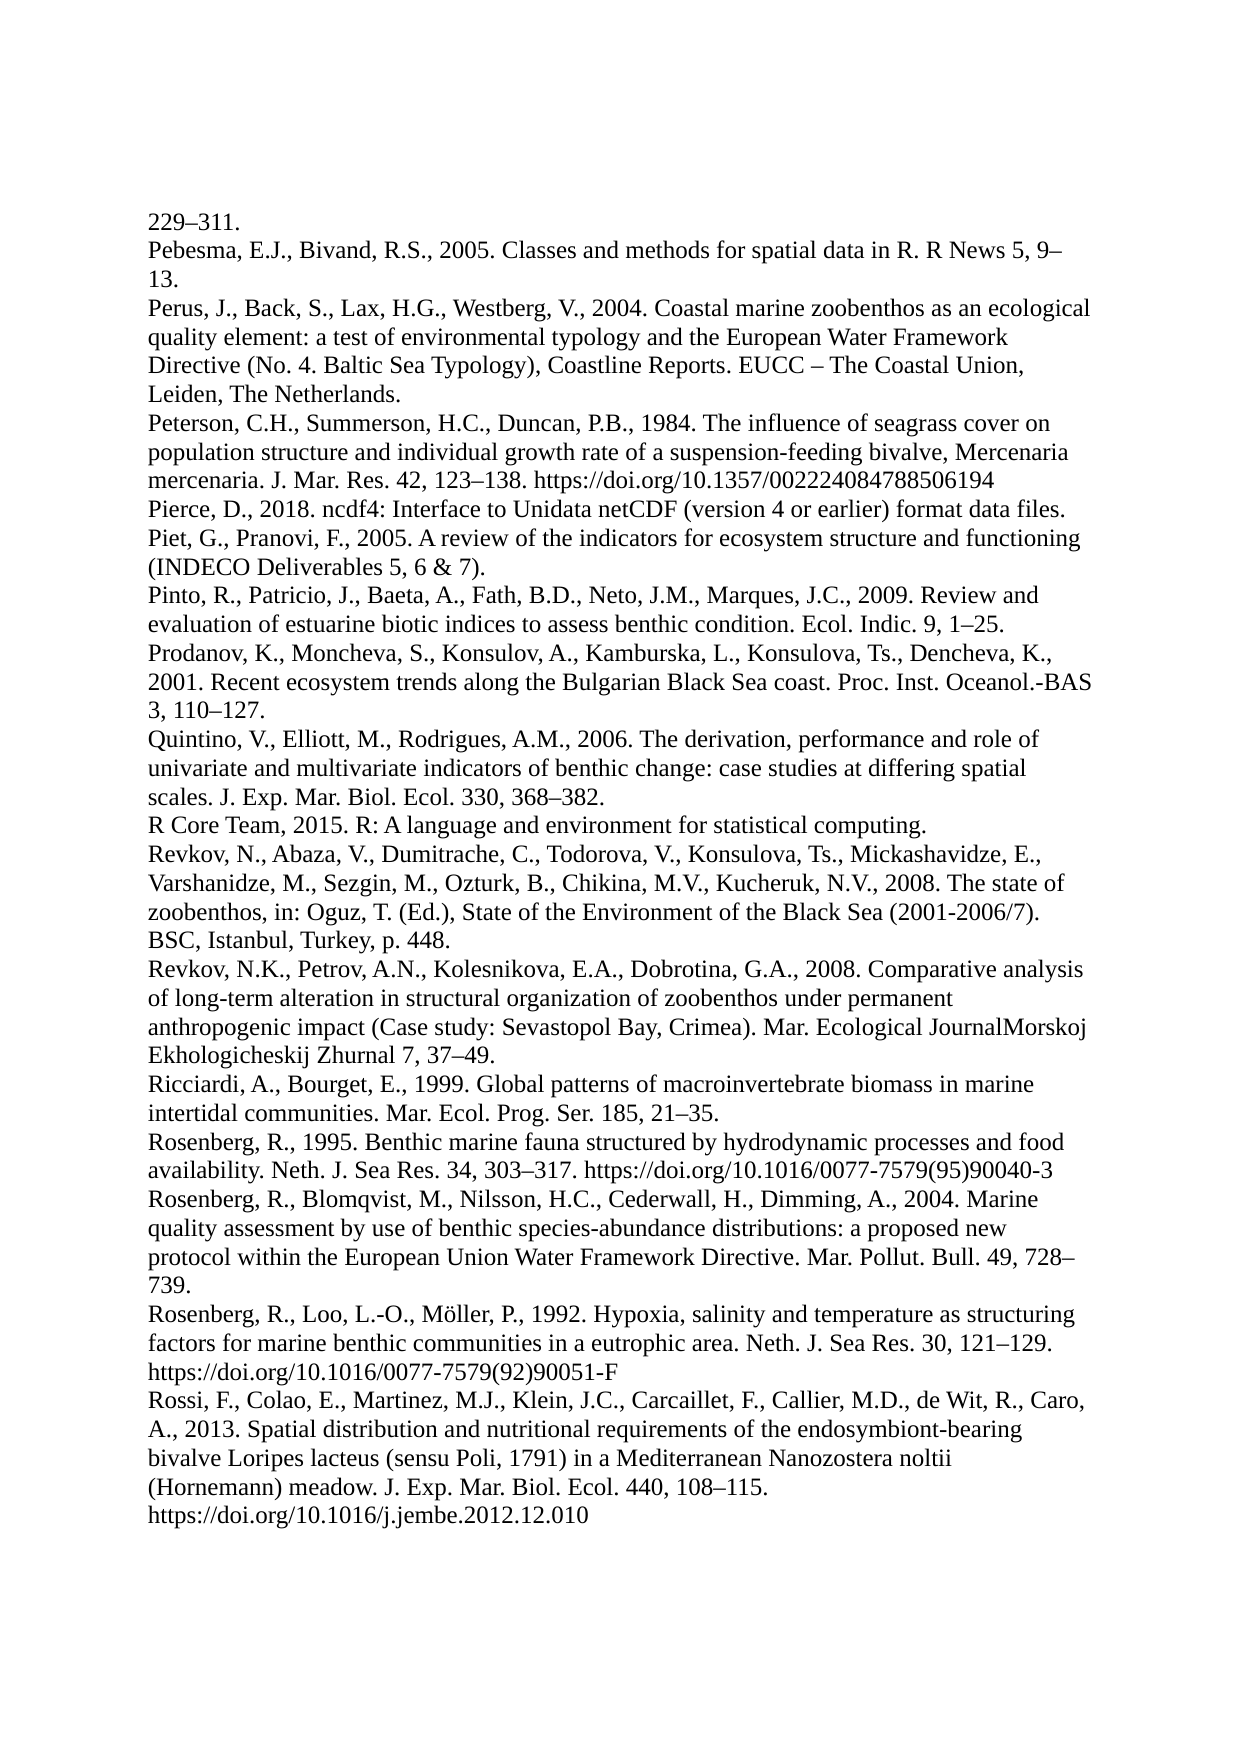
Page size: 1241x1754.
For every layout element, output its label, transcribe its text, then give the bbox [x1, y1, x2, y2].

text R Core Team, 2015. R: A language and environment for statistical computing. [148, 810, 1093, 839]
text Pierce, D., 2018. ncdf4: Interface to Unidata netCDF (version 4 or earlier) format data files. [148, 494, 1093, 523]
text Pinto, R., Patricio, J., Baeta, A., Fath, B.D., Neto, J.M., Marques, J.C., 2009. Review and evaluation of estuarine biotic indices to assess benthic condition. Ecol. Indic. 9, 1–25. [148, 580, 1093, 638]
text Rosenberg, R., Blomqvist, M., Nilsson, H.C., Cederwall, H., Dimming, A., 2004. Marine quality assessment by use of benthic species-abundance distributions: a proposed new protocol within the European Union Water Framework Directive. Mar. Pollut. Bull. 49, 728–739. [148, 1184, 1093, 1299]
text Pebesma, E.J., Bivand, R.S., 2005. Classes and methods for spatial data in R. R News 5, 9–13. [148, 235, 1093, 293]
text Quintino, V., Elliott, M., Rodrigues, A.M., 2006. The derivation, performance and role of univariate and multivariate indicators of benthic change: case studies at differing spatial scales. J. Exp. Mar. Biol. Ecol. 330, 368–382. [148, 724, 1093, 810]
text Revkov, N.K., Petrov, A.N., Kolesnikova, E.A., Dobrotina, G.A., 2008. Comparative analysis of long-term alteration in structural organization of zoobenthos under permanent anthropogenic impact (Case study: Sevastopol Bay, Crimea). Mar. Еcological JournalMorskoj Ekhologicheskij Zhurnal 7, 37–49. [148, 954, 1093, 1069]
text Rosenberg, R., 1995. Benthic marine fauna structured by hydrodynamic processes and food availability. Neth. J. Sea Res. 34, 303–317. https://doi.org/10.1016/0077-7579(95)90040-3 [148, 1127, 1093, 1184]
text Prodanov, K., Moncheva, S., Konsulov, A., Kamburska, L., Konsulova, Ts., Dencheva, K., 2001. Recent ecosystem trends along the Bulgarian Black Sea coast. Proc. Inst. Oceanol.-BAS 3, 110–127. [148, 638, 1093, 724]
text 229–311. [148, 207, 1093, 235]
text Rosenberg, R., Loo, L.-O., Möller, P., 1992. Hypoxia, salinity and temperature as structuring factors for marine benthic communities in a eutrophic area. Neth. J. Sea Res. 30, 121–129. https://doi.org/10.1016/0077-7579(92)90051-F [148, 1299, 1093, 1385]
text Rossi, F., Colao, E., Martinez, M.J., Klein, J.C., Carcaillet, F., Callier, M.D., de Wit, R., Caro, A., 2013. Spatial distribution and nutritional requirements of the endosymbiont-bearing bivalve Loripes lacteus (sensu Poli, 1791) in a Mediterranean Nanozostera noltii (Hornemann) meadow. J. Exp. Mar. Biol. Ecol. 440, 108–115. https://doi.org/10.1016/j.jembe.2012.12.010 [148, 1385, 1093, 1529]
text Peterson, C.H., Summerson, H.C., Duncan, P.B., 1984. The influence of seagrass cover on population structure and individual growth rate of a suspension-feeding bivalve, Mercenaria mercenaria. J. Mar. Res. 42, 123–138. https://doi.org/10.1357/002224084788506194 [148, 408, 1093, 494]
text Piet, G., Pranovi, F., 2005. A review of the indicators for ecosystem structure and functioning (INDECO Deliverables 5, 6 & 7). [148, 523, 1093, 580]
text Perus, J., Back, S., Lax, H.G., Westberg, V., 2004. Coastal marine zoobenthos as an ecological quality element: a test of environmental typology and the European Water Framework Directive (No. 4. Baltic Sea Typology), Coastline Reports. EUCC – The Coastal Union, Leiden, The Netherlands. [148, 293, 1093, 408]
text Ricciardi, A., Bourget, E., 1999. Global patterns of macroinvertebrate biomass in marine intertidal communities. Mar. Ecol. Prog. Ser. 185, 21–35. [148, 1069, 1093, 1127]
text Revkov, N., Abaza, V., Dumitrache, C., Todorova, V., Konsulova, Ts., Mickashavidze, E., Varshanidze, M., Sezgin, M., Ozturk, B., Chikina, M.V., Kucheruk, N.V., 2008. The state of zoobenthos, in: Oguz, T. (Ed.), State of the Environment of the Black Sea (2001-2006/7). BSC, Istanbul, Turkey, p. 448. [148, 839, 1093, 954]
